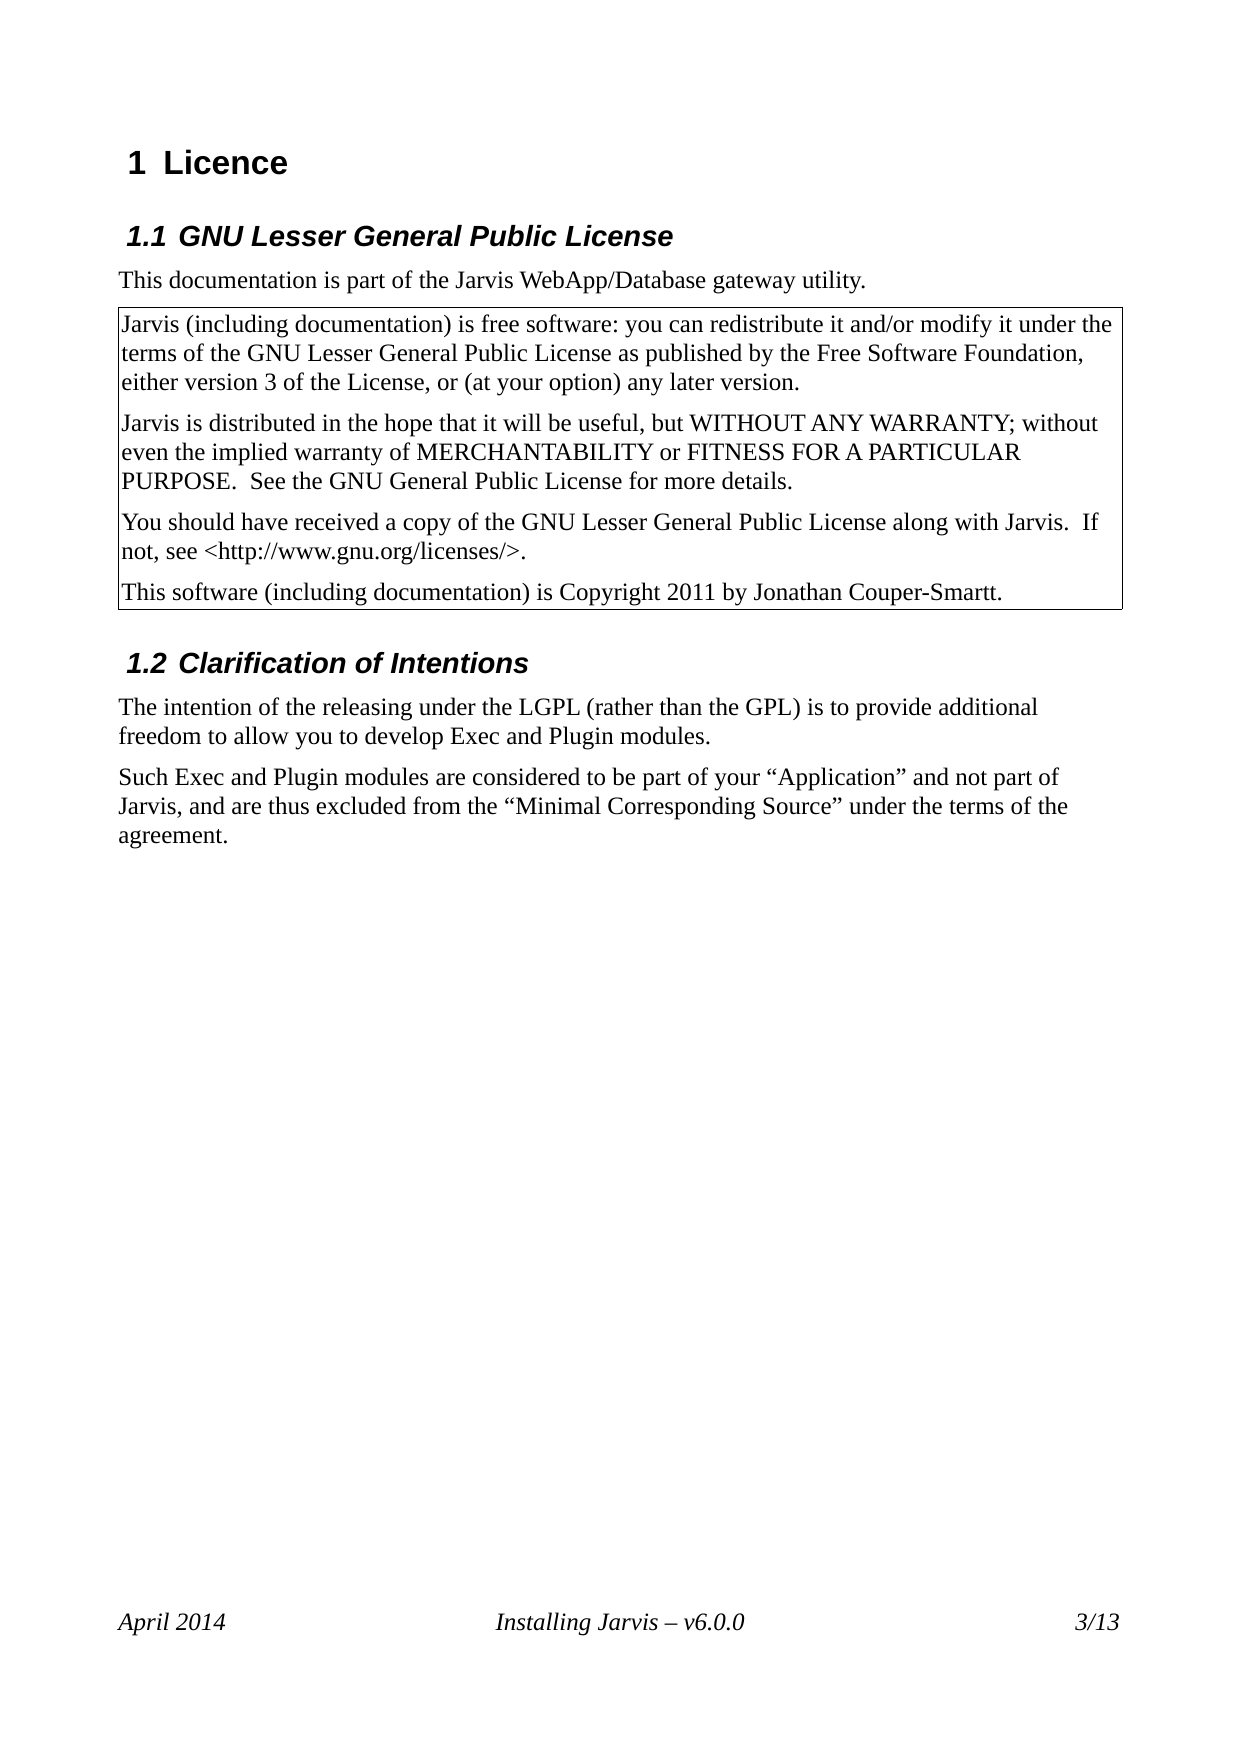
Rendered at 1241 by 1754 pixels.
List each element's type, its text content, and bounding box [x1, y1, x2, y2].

text The intention of the releasing under the LGPL (rather than the GPL) is to provide additional freedom to allow you to develop Exec and Plugin modules. [118, 692, 1122, 750]
text This software (including documentation) is Copyright 2011 by Jonathan Couper-Smartt. [119, 574, 1122, 609]
text Jarvis is distributed in the hope that it will be useful, but WITHOUT ANY WARRANTY; without even the implied warranty of MERCHANTABILITY or FITNESS FOR A PARTICULAR PURPOSE. See the GNU General Public License for more details. [119, 405, 1122, 494]
text Jarvis (including documentation) is free software: you can redistribute it and/or modify it under the terms of the GNU Lesser General Public License as published by the Free Software Foundation, either version 3 of the License, or (at your option) any later version. [119, 308, 1122, 396]
subtitle Clarification of Intentions [118, 646, 1122, 680]
text You should have received a copy of the GNU Lesser General Public License along with Jarvis. If not, see <http://www.gnu.org/licenses/>. [119, 504, 1122, 564]
text Such Exec and Plugin modules are considered to be part of your “Application” and not part of Jarvis, and are thus excluded from the “Minimal Corresponding Source” under the terms of the agreement. [118, 762, 1122, 849]
subtitle Licence [118, 143, 1122, 182]
text This documentation is part of the Jarvis WebApp/Database gateway utility. [118, 265, 1122, 294]
subtitle GNU Lesser General Public License [118, 219, 1122, 253]
